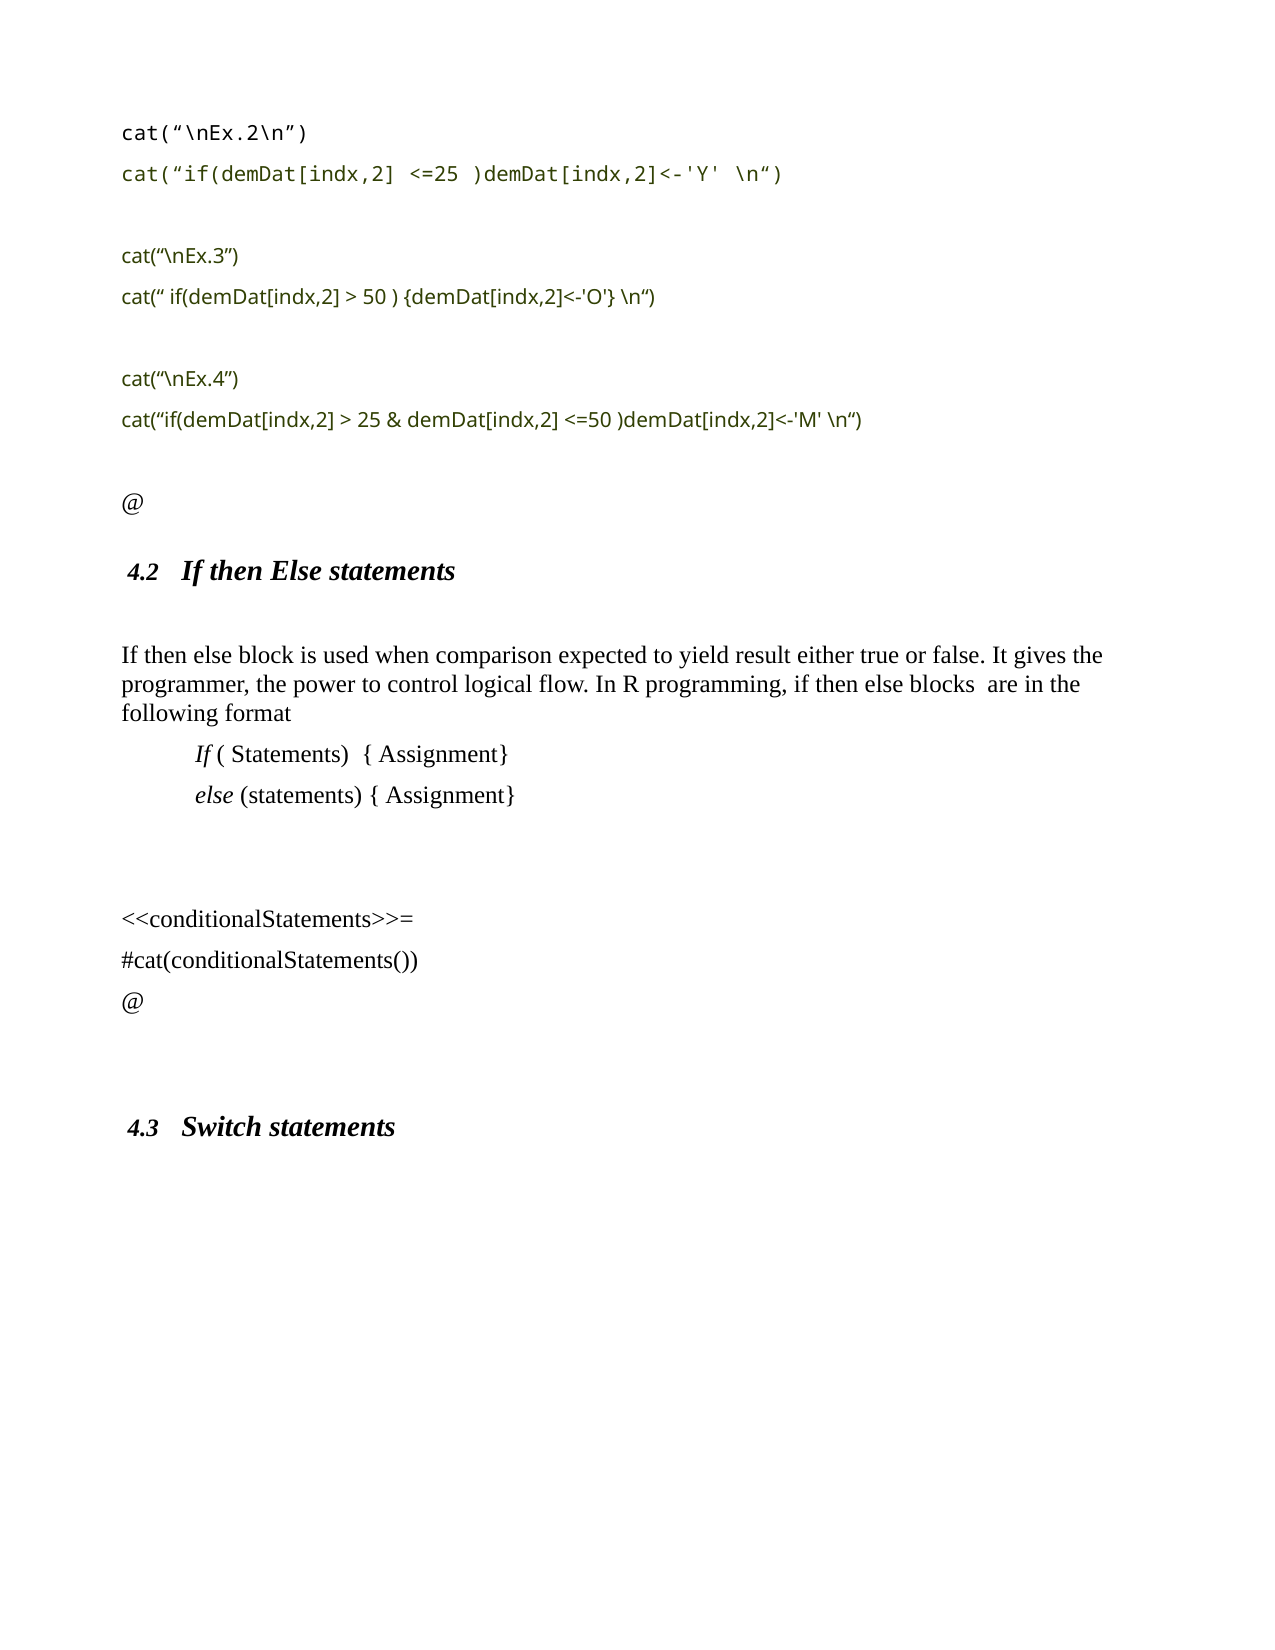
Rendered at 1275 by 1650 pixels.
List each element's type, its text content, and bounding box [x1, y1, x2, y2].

text cat(“ if(demDat[indx,2] > 50 ) {demDat[indx,2]<-'O'} \n“) [121, 282, 1158, 310]
subtitle If then Else statements [121, 553, 1158, 586]
text cat(“\nEx.3”) [121, 241, 1158, 269]
text If then else block is used when comparison expected to yield result either true or false. It gives the programmer, the power to control logical flow. In R programming, if then else blocks are in the following format [121, 640, 1158, 726]
text cat(“\nEx.2\n”) [121, 118, 1158, 147]
text #cat(conditionalStatements()) [121, 945, 1158, 974]
text @ [121, 487, 1158, 515]
subtitle Switch statements [121, 1109, 1158, 1143]
text @ [121, 986, 1158, 1015]
text else (statements) { Assignment} [121, 780, 1158, 809]
text cat(“if(demDat[indx,2] <=25 )demDat[indx,2]<-'Y' \n“) [121, 159, 1158, 187]
text If ( Statements) { Assignment} [121, 739, 1158, 768]
text <<conditionalStatements>>= [121, 904, 1158, 933]
text cat(“if(demDat[indx,2] > 25 & demDat[indx,2] <=50 )demDat[indx,2]<-'M' \n“) [121, 405, 1158, 433]
text cat(“\nEx.4”) [121, 364, 1158, 392]
